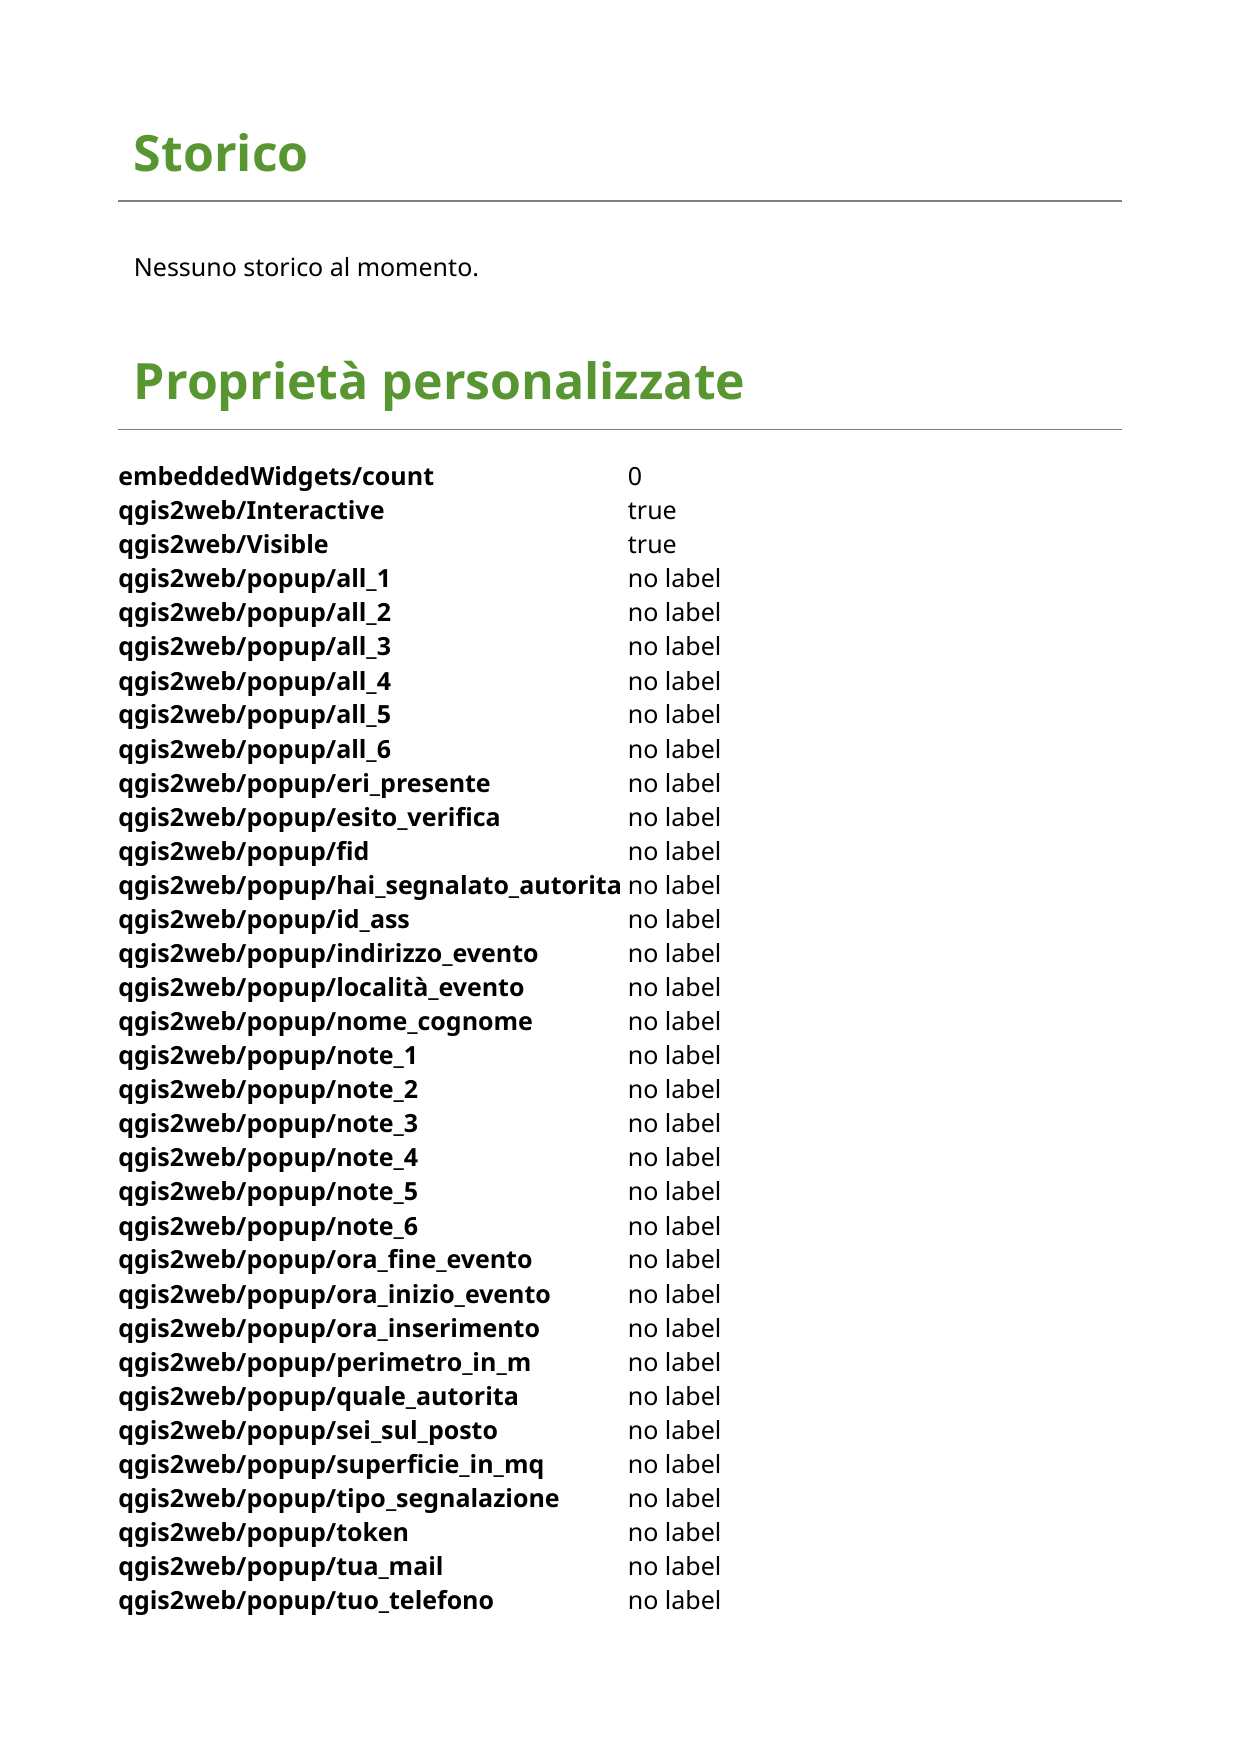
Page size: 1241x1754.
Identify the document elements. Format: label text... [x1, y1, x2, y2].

table_cell true [628, 527, 729, 561]
table_cell qgis2web/popup/all_4 [118, 663, 628, 697]
table_cell qgis2web/popup/note_2 [118, 1072, 628, 1106]
table_cell no label [628, 1583, 729, 1617]
table_cell qgis2web/popup/all_6 [118, 731, 628, 765]
subtitle Storico [134, 118, 1106, 186]
table_cell no label [628, 1004, 729, 1038]
table_cell qgis2web/popup/sei_sul_posto [118, 1413, 628, 1447]
table_cell no label [628, 799, 729, 833]
table_cell no label [628, 629, 729, 663]
table_cell no label [628, 1276, 729, 1310]
table_cell no label [628, 902, 729, 936]
table_cell no label [628, 1515, 729, 1549]
table_cell no label [628, 663, 729, 697]
table_cell qgis2web/popup/ora_inizio_evento [118, 1276, 628, 1310]
table_cell no label [628, 1242, 729, 1276]
table_cell no label [628, 765, 729, 799]
table_cell qgis2web/popup/quale_autorita [118, 1379, 628, 1412]
table_cell no label [628, 936, 729, 970]
table_cell qgis2web/popup/note_5 [118, 1174, 628, 1208]
table_cell qgis2web/popup/fid [118, 834, 628, 867]
table_cell qgis2web/popup/esito_verifica [118, 799, 628, 833]
table_cell qgis2web/popup/perimetro_in_m [118, 1344, 628, 1378]
table_cell qgis2web/popup/nome_cognome [118, 1004, 628, 1038]
table_cell no label [628, 595, 729, 629]
table_cell qgis2web/popup/all_1 [118, 561, 628, 595]
table_cell qgis2web/Visible [118, 527, 628, 561]
table_cell qgis2web/popup/note_1 [118, 1038, 628, 1072]
table_cell no label [628, 561, 729, 595]
table_cell qgis2web/popup/note_4 [118, 1140, 628, 1174]
table_cell qgis2web/popup/tua_mail [118, 1549, 628, 1583]
table_cell qgis2web/popup/token [118, 1515, 628, 1549]
table_cell qgis2web/popup/note_6 [118, 1208, 628, 1242]
table_cell no label [628, 1379, 729, 1412]
table_cell qgis2web/popup/all_2 [118, 595, 628, 629]
table_cell no label [628, 1481, 729, 1515]
table_cell no label [628, 731, 729, 765]
table_cell no label [628, 1106, 729, 1140]
table_cell no label [628, 1549, 729, 1583]
table_cell qgis2web/popup/all_3 [118, 629, 628, 663]
table_cell no label [628, 1038, 729, 1072]
text Nessuno storico al momento. [134, 249, 1106, 283]
table_cell qgis2web/popup/ora_inserimento [118, 1310, 628, 1344]
table_cell qgis2web/popup/tuo_telefono [118, 1583, 628, 1617]
table_header 0 [628, 459, 729, 493]
table_cell qgis2web/popup/all_5 [118, 697, 628, 731]
table_cell qgis2web/Interactive [118, 493, 628, 527]
table_cell qgis2web/popup/località_evento [118, 970, 628, 1004]
table_cell no label [628, 1413, 729, 1447]
table_cell qgis2web/popup/note_3 [118, 1106, 628, 1140]
table_cell no label [628, 970, 729, 1004]
table_cell qgis2web/popup/tipo_segnalazione [118, 1481, 628, 1515]
table_cell qgis2web/popup/superficie_in_mq [118, 1447, 628, 1481]
table_cell no label [628, 1208, 729, 1242]
table_cell qgis2web/popup/indirizzo_evento [118, 936, 628, 970]
table_cell no label [628, 1344, 729, 1378]
table_header embeddedWidgets/count [118, 459, 628, 493]
table_cell qgis2web/popup/hai_segnalato_autorita [118, 868, 628, 902]
table_cell no label [628, 1447, 729, 1481]
subtitle Proprietà personalizzate [134, 346, 1106, 414]
table_cell no label [628, 868, 729, 902]
table_cell no label [628, 1072, 729, 1106]
table_cell qgis2web/popup/id_ass [118, 902, 628, 936]
table_cell no label [628, 1140, 729, 1174]
table_cell qgis2web/popup/eri_presente [118, 765, 628, 799]
table_cell qgis2web/popup/ora_fine_evento [118, 1242, 628, 1276]
table_cell no label [628, 1310, 729, 1344]
table_cell no label [628, 697, 729, 731]
table_cell true [628, 493, 729, 527]
table_cell no label [628, 834, 729, 867]
table_cell no label [628, 1174, 729, 1208]
